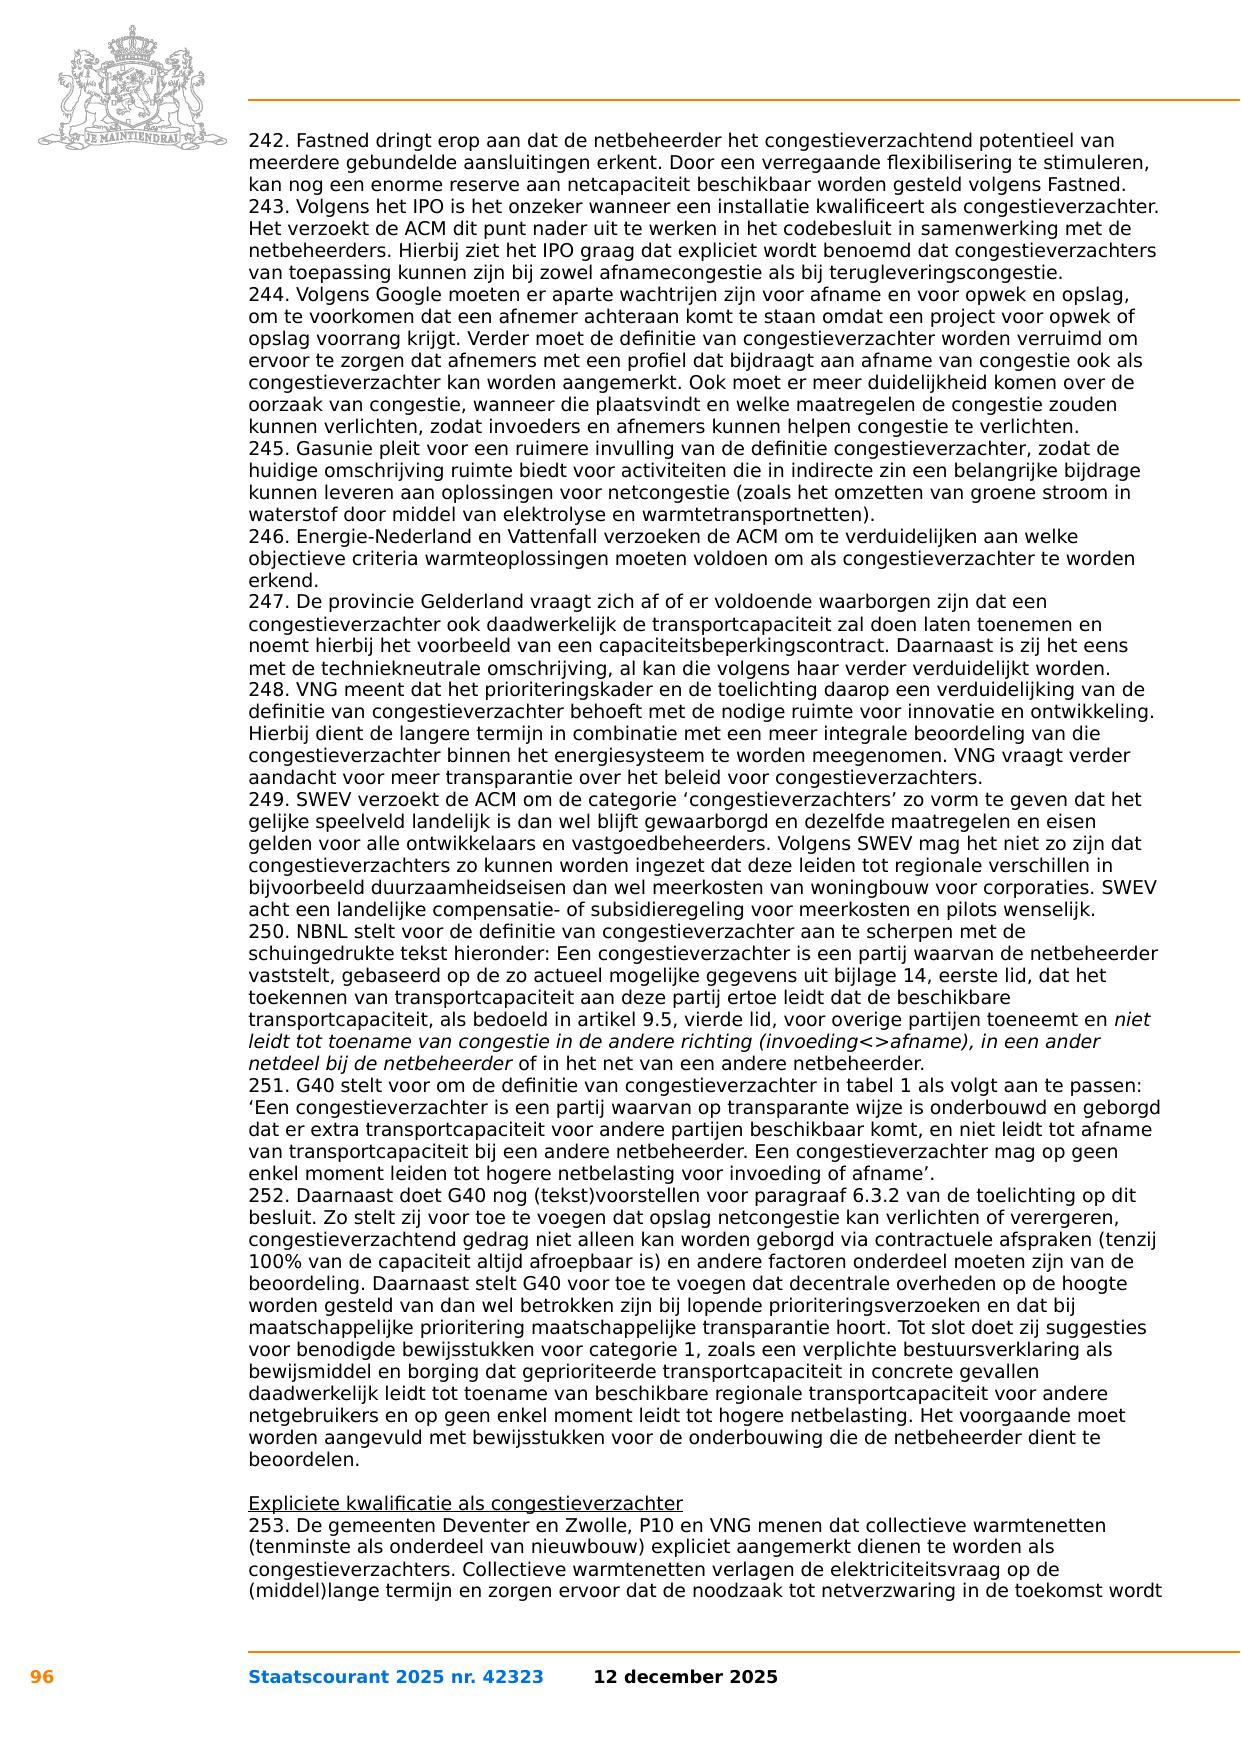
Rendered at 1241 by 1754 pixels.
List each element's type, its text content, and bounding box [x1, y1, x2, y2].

text 244. Volgens Google moeten er aparte wachtrijen zijn voor afname en voor opwek en opslag, om te voorkomen dat een afnemer achteraan komt te staan omdat een project voor opwek of opslag voorrang krijgt. Verder moet de definitie van congestieverzachter worden verruimd om ervoor te zorgen dat afnemers met een profiel dat bijdraagt aan afname van congestie ook als congestieverzachter kan worden aangemerkt. Ook moet er meer duidelijkheid komen over de oorzaak van congestie, wanneer die plaatsvindt en welke maatregelen de congestie zouden kunnen verlichten, zodat invoeders en afnemers kunnen helpen congestie te verlichten. [248, 284, 1163, 438]
text 253. De gemeenten Deventer en Zwolle, P10 en VNG menen dat collectieve warmtenetten (tenminste als onderdeel van nieuwbouw) expliciet aangemerkt dienen te worden als congestieverzachters. Collectieve warmtenetten verlagen de elektriciteitsvraag op de (middel)lange termijn en zorgen ervoor dat de noodzaak tot netverzwaring in de toekomst wordt [248, 1514, 1163, 1602]
subtitle Expliciete kwalificatie als congestieverzachter [248, 1492, 1163, 1514]
picture [38, 25, 227, 150]
text 243. Volgens het IPO is het onzeker wanneer een installatie kwalificeert als congestieverzachter. Het verzoekt de ACM dit punt nader uit te werken in het codebesluit in samenwerking met de netbeheerders. Hierbij ziet het IPO graag dat expliciet wordt benoemd dat congestieverzachters van toepassing kunnen zijn bij zowel afnamecongestie als bij terugleveringscongestie. [248, 196, 1163, 284]
text 252. Daarnaast doet G40 nog (tekst)voorstellen voor paragraaf 6.3.2 van de toelichting op dit besluit. Zo stelt zij voor toe te voegen dat opslag netcongestie kan verlichten of verergeren, congestieverzachtend gedrag niet alleen kan worden geborgd via contractuele afspraken (tenzij 100% van de capaciteit altijd afroepbaar is) en andere factoren onderdeel moeten zijn van de beoordeling. Daarnaast stelt G40 voor toe te voegen dat decentrale overheden op de hoogte worden gesteld van dan wel betrokken zijn bij lopende prioriteringsverzoeken en dat bij maatschappelijke prioritering maatschappelijke transparantie hoort. Tot slot doet zij suggesties voor benodigde bewijsstukken voor categorie 1, zoals een verplichte bestuursverklaring als bewijsmiddel en borging dat geprioriteerde transportcapaciteit in concrete gevallen daadwerkelijk leidt tot toename van beschikbare regionale transportcapaciteit voor andere netgebruikers en op geen enkel moment leidt tot hogere netbelasting. Het voorgaande moet worden aangevuld met bewijsstukken voor de onderbouwing die de netbeheerder dient te beoordelen. [248, 1185, 1163, 1471]
text 246. Energie-Nederland en Vattenfall verzoeken de ACM om te verduidelijken aan welke objectieve criteria warmteoplossingen moeten voldoen om als congestieverzachter te worden erkend. [248, 526, 1163, 591]
text 245. Gasunie pleit voor een ruimere invulling van de definitie congestieverzachter, zodat de huidige omschrijving ruimte biedt voor activiteiten die in indirecte zin een belangrijke bijdrage kunnen leveren aan oplossingen voor netcongestie (zoals het omzetten van groene stroom in waterstof door middel van elektrolyse en warmtetransportnetten). [248, 438, 1163, 526]
text 249. SWEV verzoekt de ACM om de categorie ‘congestieverzachters’ zo vorm te geven dat het gelijke speelveld landelijk is dan wel blijft gewaarborgd en dezelfde maatregelen en eisen gelden voor alle ontwikkelaars en vastgoedbeheerders. Volgens SWEV mag het niet zo zijn dat congestieverzachters zo kunnen worden ingezet dat deze leiden tot regionale verschillen in bijvoorbeeld duurzaamheidseisen dan wel meerkosten van woningbouw voor corporaties. SWEV acht een landelijke compensatie- of subsidieregeling voor meerkosten en pilots wenselijk. [248, 789, 1163, 921]
text 247. De provincie Gelderland vraagt zich af of er voldoende waarborgen zijn dat een congestieverzachter ook daadwerkelijk de transportcapaciteit zal doen laten toenemen en noemt hierbij het voorbeeld van een capaciteitsbeperkingscontract. Daarnaast is zij het eens met de techniekneutrale omschrijving, al kan die volgens haar verder verduidelijkt worden. [248, 591, 1163, 679]
text 250. NBNL stelt voor de definitie van congestieverzachter aan te scherpen met de schuingedrukte tekst hieronder: Een congestieverzachter is een partij waarvan de netbeheerder vaststelt, gebaseerd op de zo actueel mogelijke gegevens uit bijlage 14, eerste lid, dat het toekennen van transportcapaciteit aan deze partij ertoe leidt dat de beschikbare transportcapaciteit, als bedoeld in artikel 9.5, vierde lid, voor overige partijen toeneemt en niet leidt tot toename van congestie in de andere richting (invoeding<>afname), in een ander netdeel bij de netbeheerder of in het net van een andere netbeheerder. [248, 921, 1163, 1075]
text 251. G40 stelt voor om de definitie van congestieverzachter in tabel 1 als volgt aan te passen: ‘Een congestieverzachter is een partij waarvan op transparante wijze is onderbouwd en geborgd dat er extra transportcapaciteit voor andere partijen beschikbaar komt, en niet leidt tot afname van transportcapaciteit bij een andere netbeheerder. Een congestieverzachter mag op geen enkel moment leiden tot hogere netbelasting voor invoeding of afname’. [248, 1075, 1163, 1185]
text 248. VNG meent dat het prioriteringskader en de toelichting daarop een verduidelijking van de definitie van congestieverzachter behoeft met de nodige ruimte voor innovatie en ontwikkeling. Hierbij dient de langere termijn in combinatie met een meer integrale beoordeling van die congestieverzachter binnen het energiesysteem te worden meegenomen. VNG vraagt verder aandacht voor meer transparantie over het beleid voor congestieverzachters. [248, 679, 1163, 789]
text 242. Fastned dringt erop aan dat de netbeheerder het congestieverzachtend potentieel van meerdere gebundelde aansluitingen erkent. Door een verregaande flexibilisering te stimuleren, kan nog een enorme reserve aan netcapaciteit beschikbaar worden gesteld volgens Fastned. [248, 130, 1163, 196]
